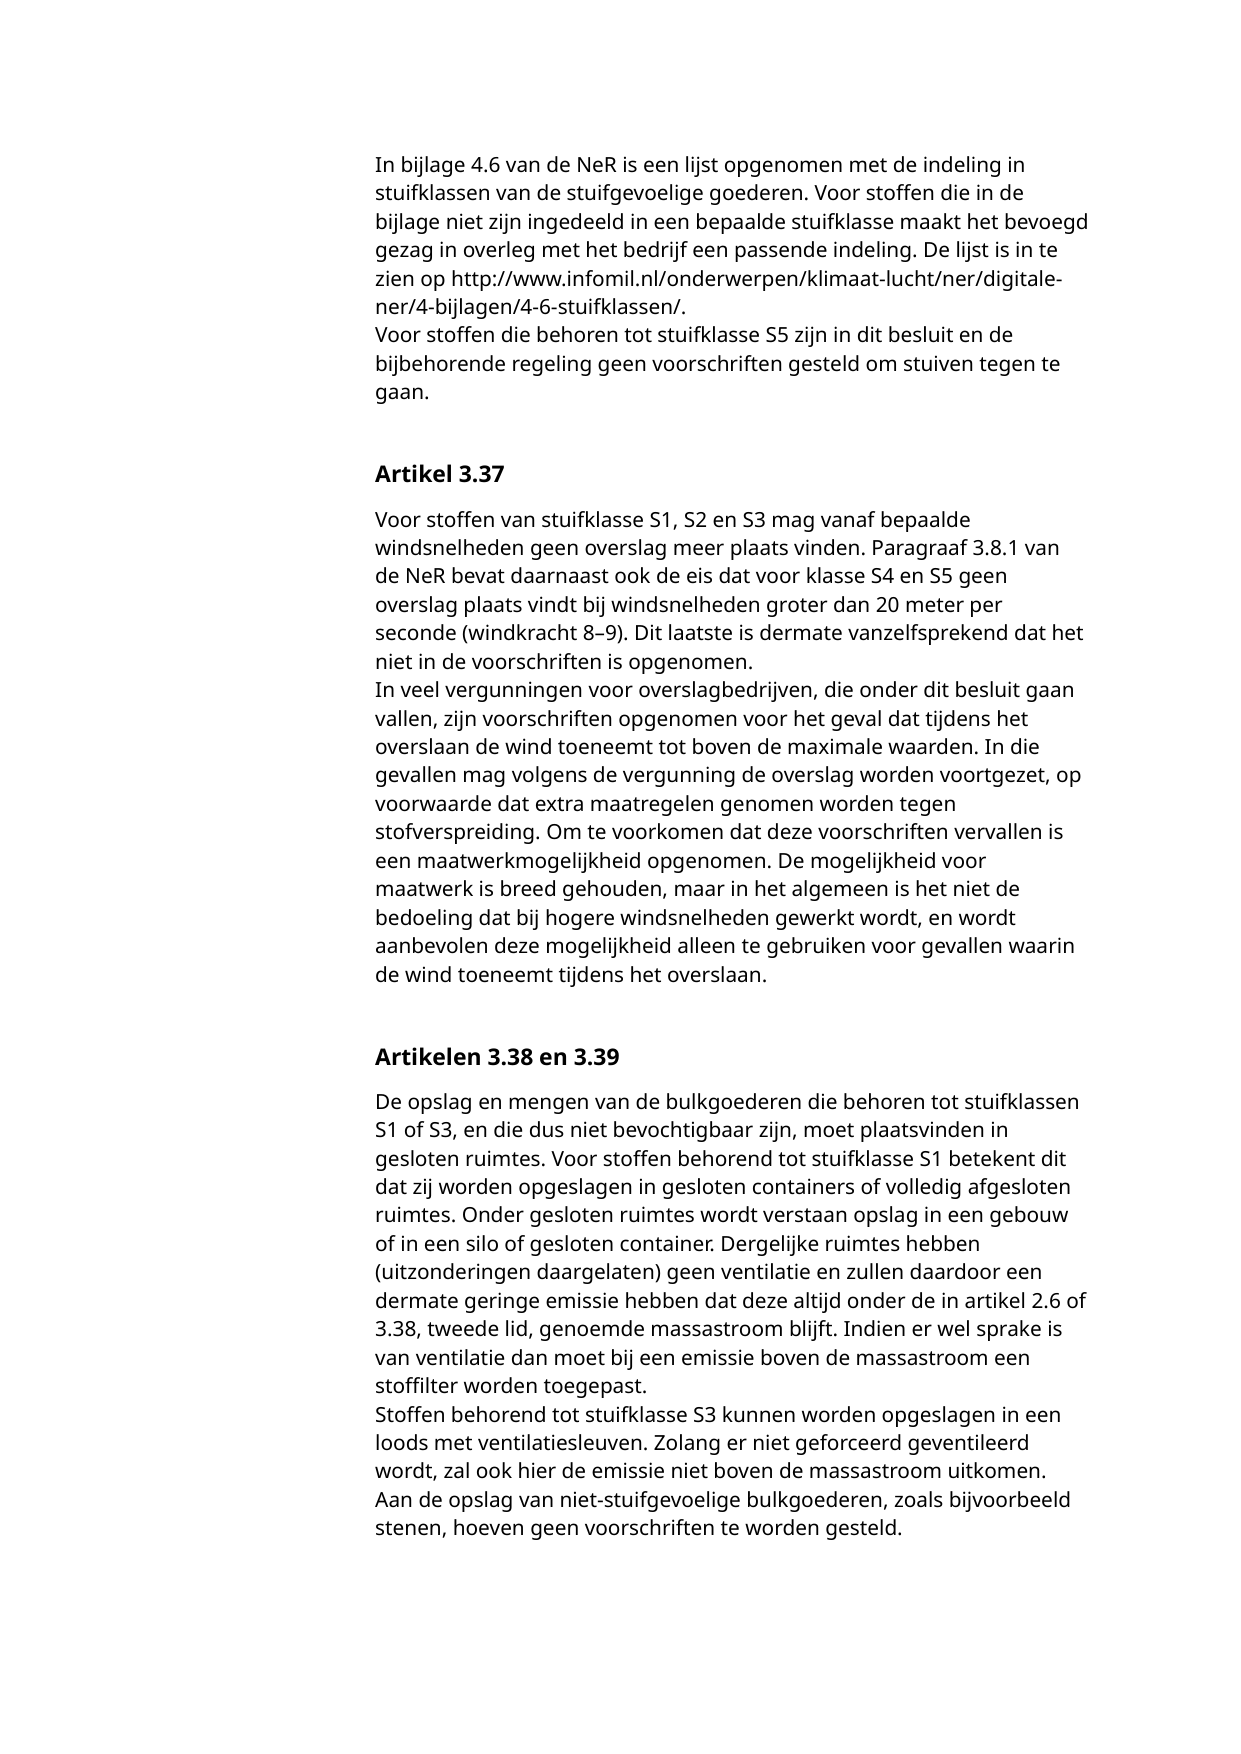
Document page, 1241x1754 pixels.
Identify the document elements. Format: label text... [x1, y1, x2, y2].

subtitle Artikel 3.37 [375, 458, 1090, 490]
text Voor stoffen van stuifklasse S1, S2 en S3 mag vanaf bepaalde windsnelheden geen overslag meer plaats vinden. Paragraaf 3.8.1 van de NeR bevat daarnaast ook de eis dat voor klasse S4 en S5 geen overslag plaats vindt bij windsnelheden groter dan 20 meter per seconde (windkracht 8–9). Dit laatste is dermate vanzelfsprekend dat het niet in de voorschriften is opgenomen. [375, 505, 1090, 675]
text Voor stoffen die behoren tot stuifklasse S5 zijn in dit besluit en de bijbehorende regeling geen voorschriften gesteld om stuiven tegen te gaan. [375, 321, 1090, 406]
text In veel vergunningen voor overslagbedrijven, die onder dit besluit gaan vallen, zijn voorschriften opgenomen voor het geval dat tijdens het overslaan de wind toeneemt tot boven de maximale waarden. In die gevallen mag volgens de vergunning de overslag worden voortgezet, op voorwaarde dat extra maatregelen genomen worden tegen stofverspreiding. Om te voorkomen dat deze voorschriften vervallen is een maatwerkmogelijkheid opgenomen. De mogelijkheid voor maatwerk is breed gehouden, maar in het algemeen is het niet de bedoeling dat bij hogere windsnelheden gewerkt wordt, en wordt aanbevolen deze mogelijkheid alleen te gebruiken voor gevallen waarin de wind toeneemt tijdens het overslaan. [375, 675, 1090, 988]
text In bijlage 4.6 van de NeR is een lijst opgenomen met de indeling in stuifklassen van de stuifgevoelige goederen. Voor stoffen die in de bijlage niet zijn ingedeeld in een bepaalde stuifklasse maakt het bevoegd gezag in overleg met het bedrijf een passende indeling. De lijst is in te zien op http://www.infomil.nl/onderwerpen/klimaat-lucht/ner/digitale-ner/4-bijlagen/4-6-stuifklassen/. [375, 150, 1090, 321]
text Stoffen behorend tot stuifklasse S3 kunnen worden opgeslagen in een loods met ventilatiesleuven. Zolang er niet geforceerd geventileerd wordt, zal ook hier de emissie niet boven de massastroom uitkomen. Aan de opslag van niet-stuifgevoelige bulkgoederen, zoals bijvoorbeeld stenen, hoeven geen voorschriften te worden gesteld. [375, 1400, 1090, 1542]
subtitle Artikelen 3.38 en 3.39 [375, 1041, 1090, 1072]
text De opslag en mengen van de bulkgoederen die behoren tot stuifklassen S1 of S3, en die dus niet bevochtigbaar zijn, moet plaatsvinden in gesloten ruimtes. Voor stoffen behorend tot stuifklasse S1 betekent dit dat zij worden opgeslagen in gesloten containers of volledig afgesloten ruimtes. Onder gesloten ruimtes wordt verstaan opslag in een gebouw of in een silo of gesloten container. Dergelijke ruimtes hebben (uitzonderingen daargelaten) geen ventilatie en zullen daardoor een dermate geringe emissie hebben dat deze altijd onder de in artikel 2.6 of 3.38, tweede lid, genoemde massastroom blijft. Indien er wel sprake is van ventilatie dan moet bij een emissie boven de massastroom een stoffilter worden toegepast. [375, 1087, 1090, 1400]
